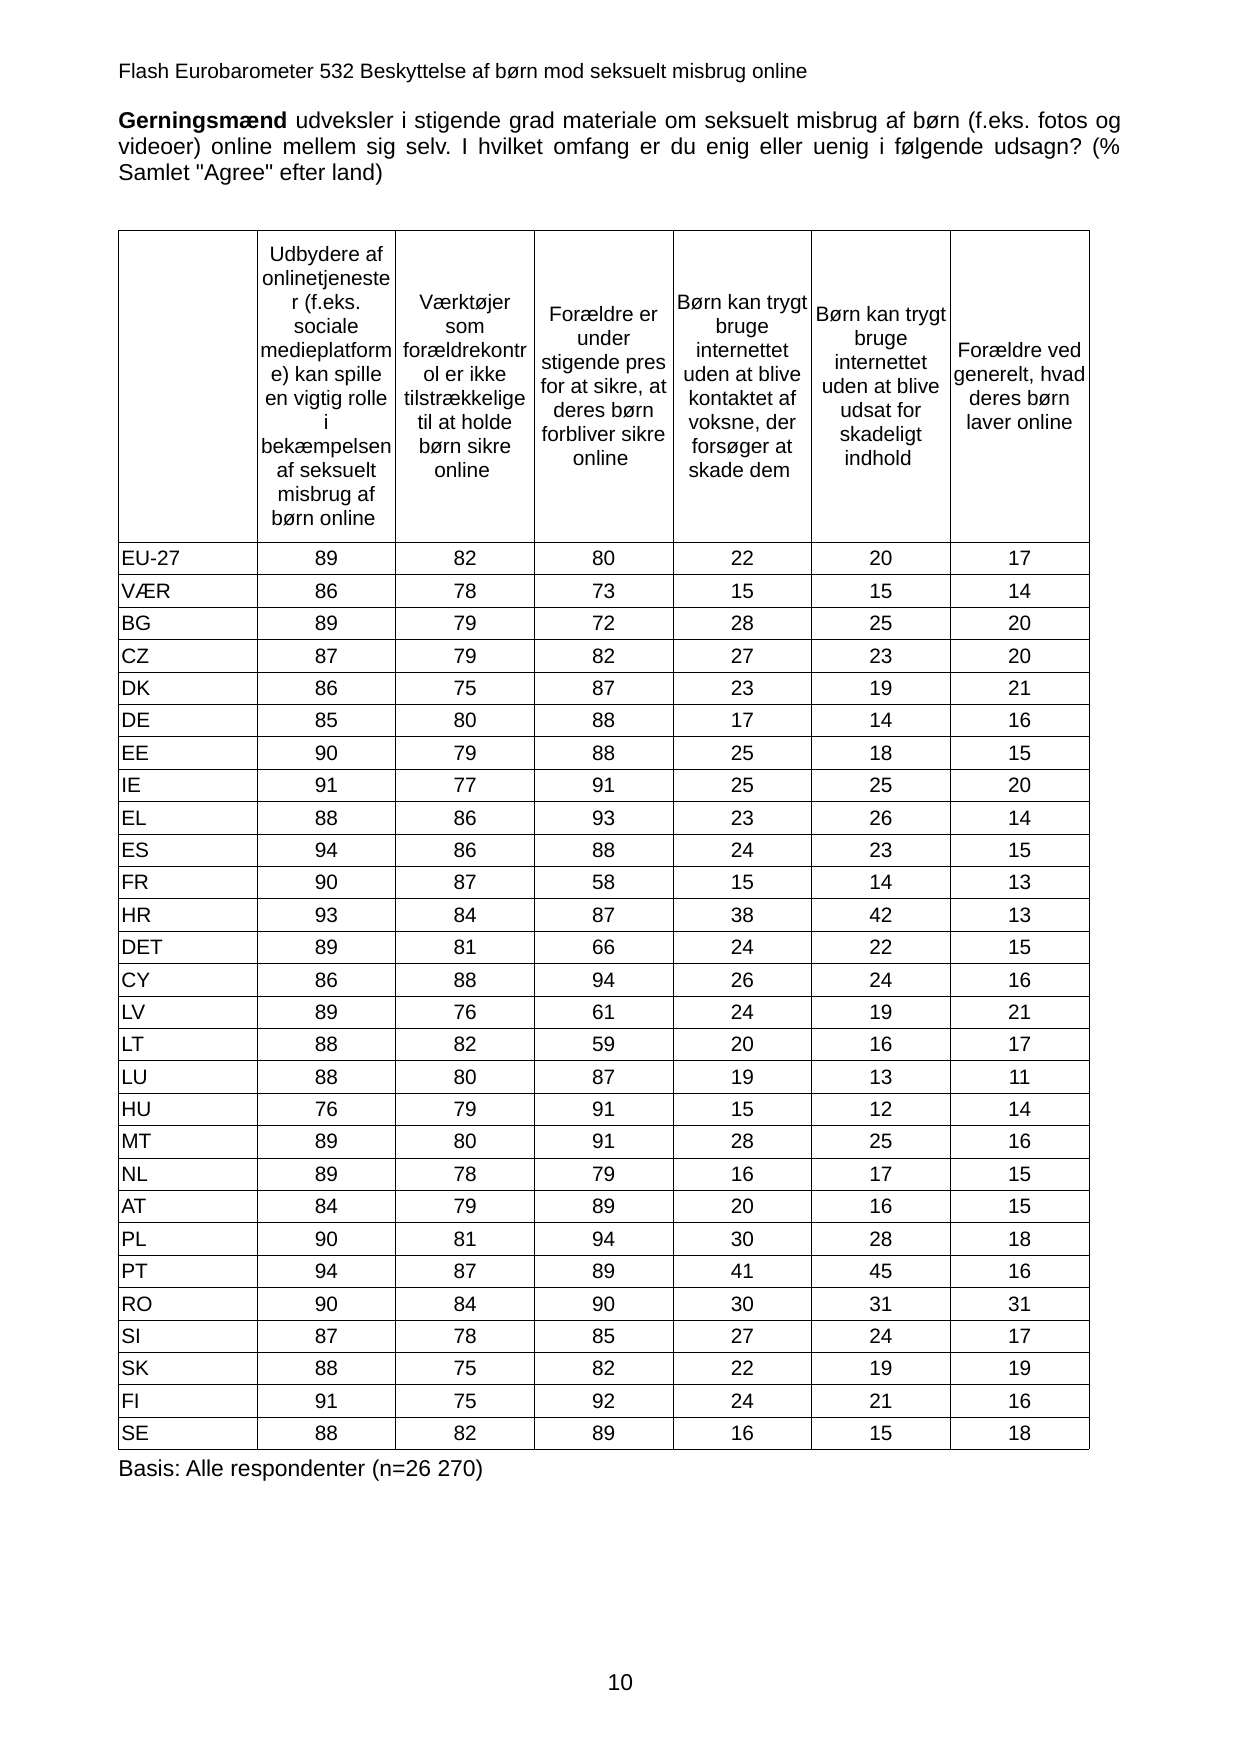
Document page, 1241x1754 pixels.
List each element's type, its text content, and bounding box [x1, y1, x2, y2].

table_cell CY [119, 964, 257, 996]
table_cell 18 [951, 1418, 1089, 1449]
table_cell LT [119, 1029, 257, 1060]
table_cell ES [119, 835, 257, 866]
table_cell 25 [812, 770, 950, 801]
table_cell 20 [674, 1029, 811, 1060]
table_cell 89 [258, 997, 395, 1028]
table_cell 75 [396, 1385, 534, 1417]
table_cell 59 [535, 1029, 673, 1060]
table_cell 41 [674, 1256, 811, 1287]
table_cell 22 [674, 543, 811, 574]
table_cell 14 [951, 1094, 1089, 1125]
table_cell 15 [812, 1418, 950, 1449]
table_cell 20 [951, 608, 1089, 639]
table_cell 21 [951, 997, 1089, 1028]
table_cell 93 [535, 802, 673, 833]
table_cell 19 [812, 1353, 950, 1384]
table_cell 89 [258, 1126, 395, 1157]
table_cell 87 [396, 1256, 534, 1287]
table_cell 42 [812, 899, 950, 931]
table_cell 94 [535, 964, 673, 996]
table_cell 89 [258, 543, 395, 574]
table_cell 78 [396, 1321, 534, 1352]
table_cell 75 [396, 1353, 534, 1384]
table_cell 91 [535, 1126, 673, 1157]
table_cell 20 [812, 543, 950, 574]
table_cell 19 [812, 673, 950, 704]
table_cell 79 [396, 737, 534, 769]
table_cell 23 [674, 802, 811, 833]
table_cell 87 [396, 867, 534, 898]
table_cell 27 [674, 1321, 811, 1352]
table_cell 24 [674, 997, 811, 1028]
table_header Forældre ved generelt, hvad deres børn laver online [951, 231, 1089, 542]
table_cell 81 [396, 1223, 534, 1255]
table_cell 17 [951, 543, 1089, 574]
table_cell 82 [535, 1353, 673, 1384]
table_cell LV [119, 997, 257, 1028]
table_cell 79 [535, 1159, 673, 1190]
table_cell DET [119, 932, 257, 963]
table_cell 23 [674, 673, 811, 704]
table_cell 89 [535, 1418, 673, 1449]
table_header Udbydere af onlinetjenester (f.eks. sociale medieplatforme) kan spille en vigtig rolle i bekæmpelsen af seksuelt misbrug af børn online [258, 231, 395, 542]
table_cell 87 [535, 673, 673, 704]
table_cell SI [119, 1321, 257, 1352]
table_cell 79 [396, 608, 534, 639]
table_cell 15 [951, 737, 1089, 769]
table_cell 76 [258, 1094, 395, 1125]
table_cell 85 [258, 705, 395, 736]
table_cell RO [119, 1288, 257, 1319]
table_cell 80 [396, 705, 534, 736]
table_cell 16 [951, 1385, 1089, 1417]
table_cell 17 [951, 1321, 1089, 1352]
table_cell 15 [951, 835, 1089, 866]
table_cell 88 [258, 1418, 395, 1449]
table_cell 93 [258, 899, 395, 931]
table_cell 86 [396, 802, 534, 833]
table_cell 78 [396, 575, 534, 607]
table_cell 31 [812, 1288, 950, 1319]
table_cell 61 [535, 997, 673, 1028]
table_cell 86 [258, 964, 395, 996]
table_cell HR [119, 899, 257, 931]
table_cell 94 [535, 1223, 673, 1255]
table_cell 22 [812, 932, 950, 963]
table_cell 89 [258, 1159, 395, 1190]
table_cell 80 [396, 1061, 534, 1093]
table_cell DK [119, 673, 257, 704]
table_cell 28 [674, 608, 811, 639]
table_cell 80 [535, 543, 673, 574]
table_cell 91 [535, 1094, 673, 1125]
table_cell 28 [812, 1223, 950, 1255]
table_cell 90 [258, 867, 395, 898]
table_cell 17 [951, 1029, 1089, 1060]
table_cell 14 [812, 867, 950, 898]
table_cell 87 [258, 640, 395, 672]
table_cell 24 [674, 835, 811, 866]
table_cell 17 [674, 705, 811, 736]
table_cell 24 [674, 932, 811, 963]
table_cell 91 [258, 1385, 395, 1417]
table_cell BG [119, 608, 257, 639]
table_cell 90 [258, 1223, 395, 1255]
table_cell 76 [396, 997, 534, 1028]
table_cell 30 [674, 1288, 811, 1319]
table_cell 30 [674, 1223, 811, 1255]
table_cell 16 [674, 1418, 811, 1449]
table_cell 85 [535, 1321, 673, 1352]
table_cell AT [119, 1191, 257, 1222]
table_cell 88 [396, 964, 534, 996]
table_cell 75 [396, 673, 534, 704]
table_cell 88 [258, 1353, 395, 1384]
table_cell 16 [812, 1191, 950, 1222]
table_cell 15 [951, 1191, 1089, 1222]
table_cell CZ [119, 640, 257, 672]
table_cell 16 [674, 1159, 811, 1190]
table_cell 38 [674, 899, 811, 931]
table_cell 19 [674, 1061, 811, 1093]
table_cell IE [119, 770, 257, 801]
table_cell 20 [951, 770, 1089, 801]
table_cell 90 [258, 737, 395, 769]
table_cell 24 [674, 1385, 811, 1417]
table_cell 26 [812, 802, 950, 833]
table_cell 79 [396, 1191, 534, 1222]
table_cell 94 [258, 1256, 395, 1287]
table_cell 89 [535, 1191, 673, 1222]
table_cell 82 [396, 543, 534, 574]
table_cell 18 [951, 1223, 1089, 1255]
table_cell 21 [812, 1385, 950, 1417]
table_cell 31 [951, 1288, 1089, 1319]
table_cell 91 [535, 770, 673, 801]
table_cell 14 [812, 705, 950, 736]
table_cell 84 [396, 1288, 534, 1319]
table_cell 25 [674, 770, 811, 801]
table_cell EE [119, 737, 257, 769]
table_cell 23 [812, 640, 950, 672]
table_cell 88 [258, 1029, 395, 1060]
table_cell 16 [951, 705, 1089, 736]
table_cell 26 [674, 964, 811, 996]
table_cell FR [119, 867, 257, 898]
table_cell 88 [258, 802, 395, 833]
table_cell SK [119, 1353, 257, 1384]
table_cell 87 [535, 899, 673, 931]
table_cell 13 [812, 1061, 950, 1093]
table_header [119, 231, 257, 542]
table_cell 23 [812, 835, 950, 866]
table_cell DE [119, 705, 257, 736]
table_cell 84 [396, 899, 534, 931]
table_header Børn kan trygt bruge internettet uden at blive udsat for skadeligt indhold [812, 231, 950, 542]
table_cell 15 [951, 1159, 1089, 1190]
table_cell 15 [812, 575, 950, 607]
table_cell 16 [951, 964, 1089, 996]
table_cell 82 [396, 1029, 534, 1060]
table_cell 24 [812, 964, 950, 996]
table_cell 88 [258, 1061, 395, 1093]
table_cell 80 [396, 1126, 534, 1157]
table_cell 84 [258, 1191, 395, 1222]
table_cell 73 [535, 575, 673, 607]
table_cell 87 [535, 1061, 673, 1093]
table_cell 20 [674, 1191, 811, 1222]
table_cell 19 [812, 997, 950, 1028]
table_cell EL [119, 802, 257, 833]
table_cell 82 [535, 640, 673, 672]
table_header Værktøjer som forældrekontrol er ikke tilstrækkelige til at holde børn sikre online [396, 231, 534, 542]
text Gerningsmænd udveksler i stigende grad materiale om seksuelt misbrug af børn (f.eks. fotos og videoer) online mellem sig selv. I hvilket omfang er du enig eller uenig i følgende udsagn? (% Samlet "Agree" efter land) [118, 107, 1122, 186]
table_cell 92 [535, 1385, 673, 1417]
table_cell 13 [951, 867, 1089, 898]
table_cell 88 [535, 835, 673, 866]
table_header Forældre er under stigende pres for at sikre, at deres børn forbliver sikre online [535, 231, 673, 542]
table_cell 16 [812, 1029, 950, 1060]
table_cell 66 [535, 932, 673, 963]
table_cell 89 [535, 1256, 673, 1287]
table_cell 15 [951, 932, 1089, 963]
table_cell 19 [951, 1353, 1089, 1384]
table_cell 14 [951, 802, 1089, 833]
table_cell 58 [535, 867, 673, 898]
table_cell HU [119, 1094, 257, 1125]
table_cell 28 [674, 1126, 811, 1157]
table_cell LU [119, 1061, 257, 1093]
table_cell 15 [674, 867, 811, 898]
table_cell 90 [535, 1288, 673, 1319]
table_cell 77 [396, 770, 534, 801]
table_header Børn kan trygt bruge internettet uden at blive kontaktet af voksne, der forsøger at skade dem [674, 231, 811, 542]
table_cell 21 [951, 673, 1089, 704]
table_cell 14 [951, 575, 1089, 607]
table_cell 72 [535, 608, 673, 639]
table_cell NL [119, 1159, 257, 1190]
table_cell 89 [258, 608, 395, 639]
table_cell 13 [951, 899, 1089, 931]
table_cell 27 [674, 640, 811, 672]
table_cell 16 [951, 1126, 1089, 1157]
table_cell 88 [535, 705, 673, 736]
table_cell 87 [258, 1321, 395, 1352]
table_cell 25 [812, 1126, 950, 1157]
table_cell 45 [812, 1256, 950, 1287]
table_cell 86 [258, 575, 395, 607]
table_cell 18 [812, 737, 950, 769]
table_cell VÆR [119, 575, 257, 607]
table_cell PL [119, 1223, 257, 1255]
table_cell 86 [396, 835, 534, 866]
table_cell 16 [951, 1256, 1089, 1287]
table_cell 78 [396, 1159, 534, 1190]
table_cell 15 [674, 1094, 811, 1125]
table_cell PT [119, 1256, 257, 1287]
table_cell EU-27 [119, 543, 257, 574]
text Basis: Alle respondenter (n=26 270) [118, 1455, 1122, 1481]
table_cell 88 [535, 737, 673, 769]
table_cell 89 [258, 932, 395, 963]
table_cell 79 [396, 640, 534, 672]
table_cell SE [119, 1418, 257, 1449]
table_cell 25 [674, 737, 811, 769]
table_cell MT [119, 1126, 257, 1157]
table_cell 11 [951, 1061, 1089, 1093]
table_cell 15 [674, 575, 811, 607]
table_cell 24 [812, 1321, 950, 1352]
table_cell 81 [396, 932, 534, 963]
table_cell 12 [812, 1094, 950, 1125]
table_cell FI [119, 1385, 257, 1417]
table_cell 82 [396, 1418, 534, 1449]
table_cell 25 [812, 608, 950, 639]
table_cell 79 [396, 1094, 534, 1125]
table_cell 17 [812, 1159, 950, 1190]
table_cell 22 [674, 1353, 811, 1384]
table_cell 86 [258, 673, 395, 704]
table_cell 90 [258, 1288, 395, 1319]
table_cell 91 [258, 770, 395, 801]
table_cell 94 [258, 835, 395, 866]
table_cell 20 [951, 640, 1089, 672]
